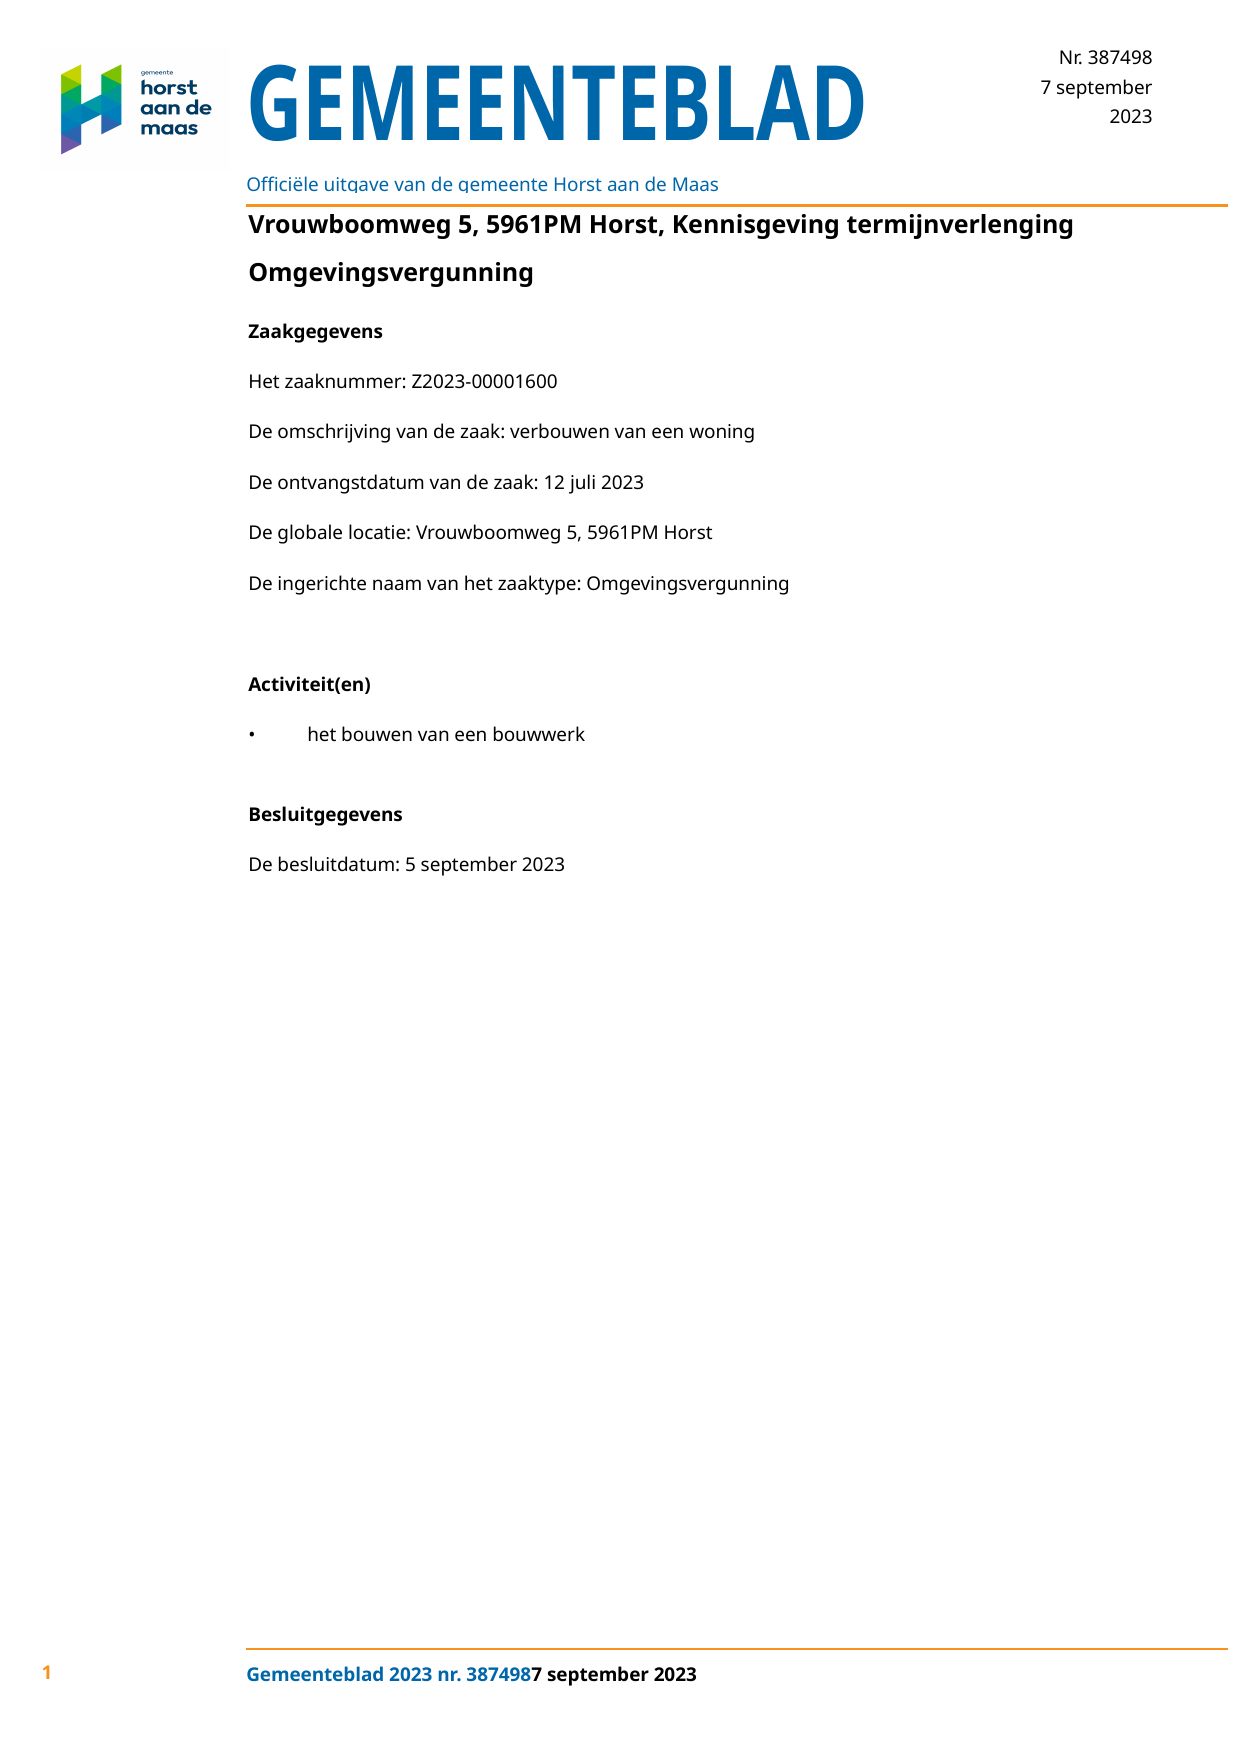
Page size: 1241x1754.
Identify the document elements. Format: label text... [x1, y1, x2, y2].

text Zaakgegevens [248, 318, 1152, 344]
text De ontvangstdatum van de zaak: 12 juli 2023 [248, 469, 1152, 495]
list het bouwen van een bouwwerk [248, 721, 1152, 747]
text De ingerichte naam van het zaaktype: Omgevingsvergunning [248, 570, 1152, 596]
text De omschrijving van de zaak: verbouwen van een woning [248, 419, 1152, 444]
text Vrouwboomweg 5, 5961PM Horst, Kennisgeving termijnverlenging Omgevingsvergunning [248, 207, 1152, 288]
picture [41, 47, 231, 172]
text De besluitdatum: 5 september 2023 [248, 852, 1152, 877]
text Het zaaknummer: Z2023-00001600 [248, 368, 1152, 394]
text Besluitgegevens [248, 801, 1152, 827]
text De globale locatie: Vrouwboomweg 5, 5961PM Horst [248, 519, 1152, 545]
text Activiteit(en) [248, 671, 1152, 697]
